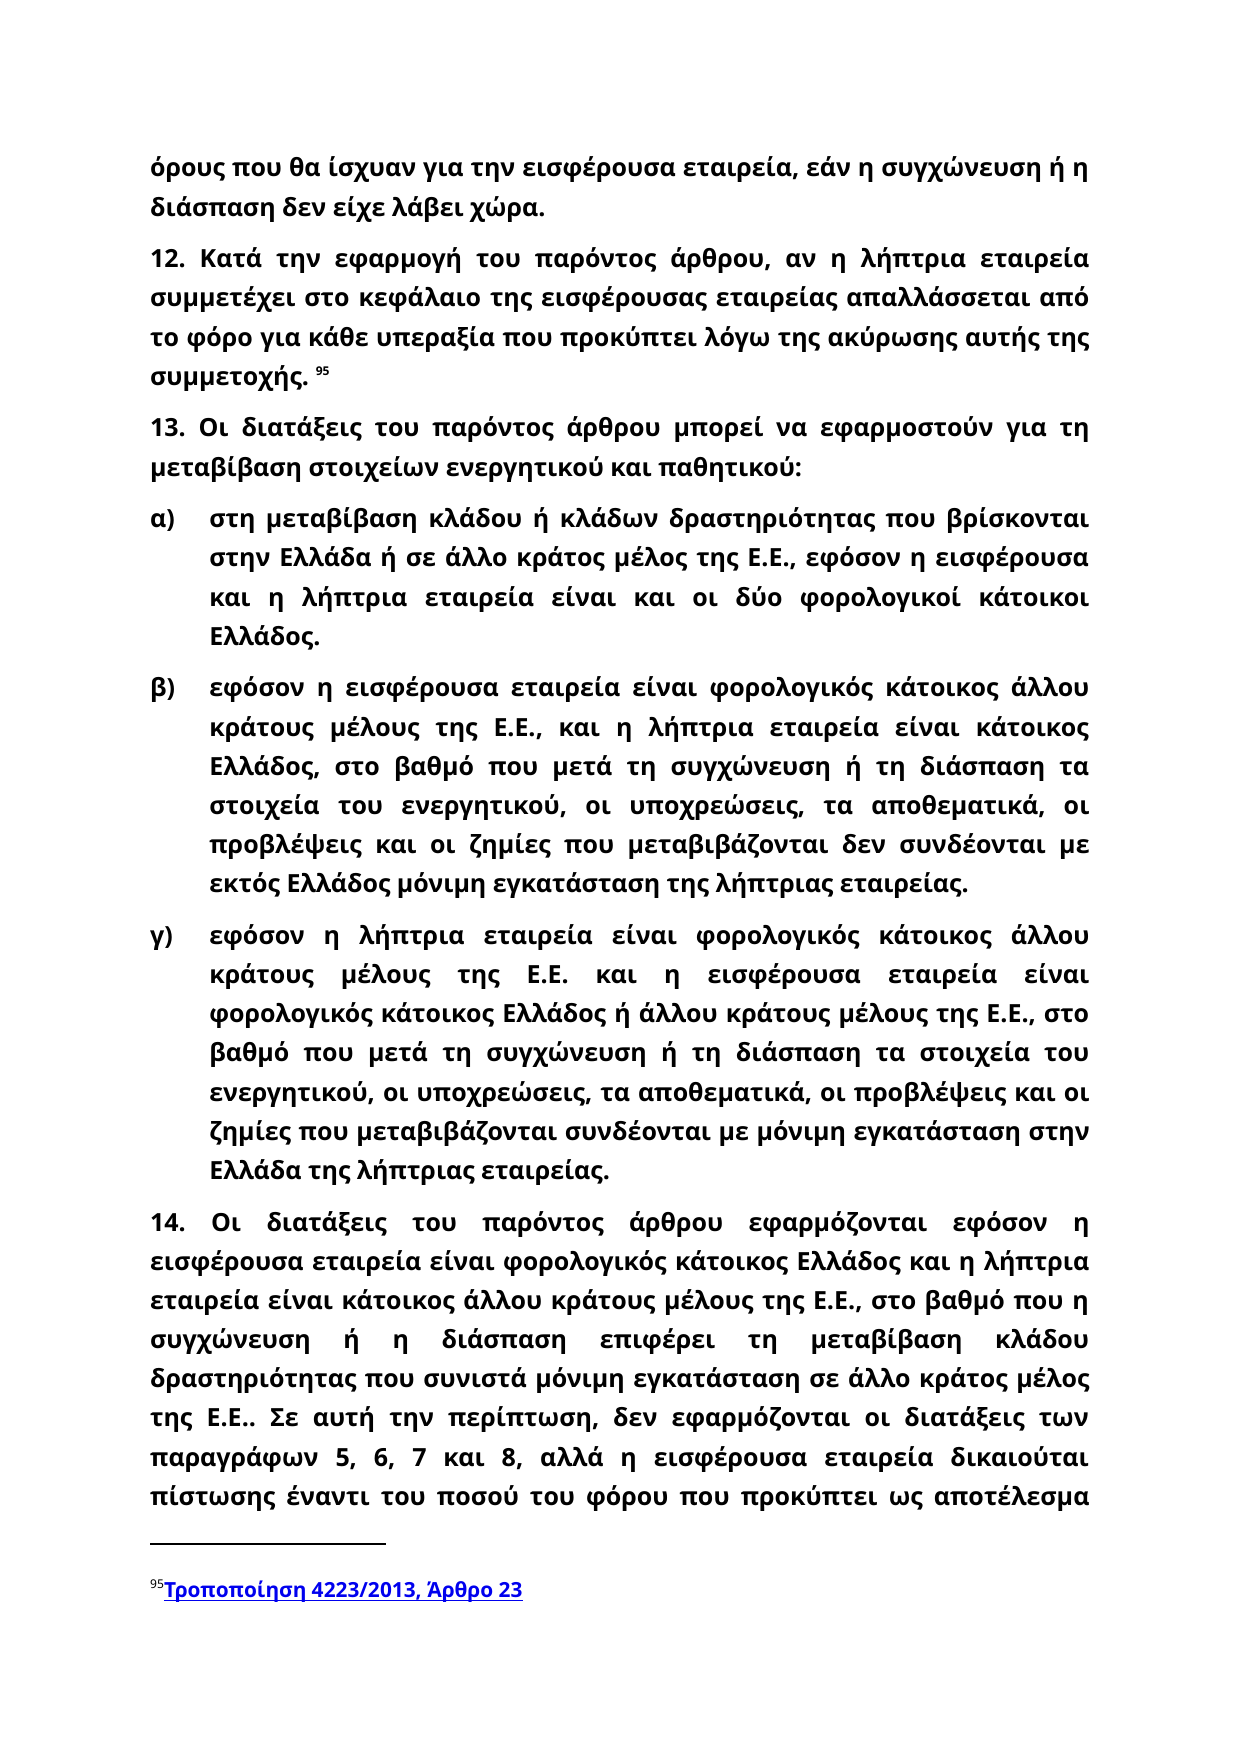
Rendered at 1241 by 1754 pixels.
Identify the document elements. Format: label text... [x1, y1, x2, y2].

list α) στη μεταβίβαση κλάδου ή κλάδων δραστηριότητας που βρίσκονται στην Ελλάδα ή σε άλλο κράτος μέλος της Ε.Ε., εφόσον η εισφέρουσα και η λήπτρια εταιρεία είναι και οι δύο φορολογικοί κάτοικοι Ελλάδος. [150, 501, 1090, 652]
text 12. Κατά την εφαρμογή του παρόντος άρθρου, αν η λήπτρια εταιρεία συμμετέχει στο κεφάλαιο της εισφέρουσας εταιρείας απαλλάσσεται από το φόρο για κάθε υπεραξία που προκύπτει λόγω της ακύρωσης αυτής της συμμετοχής. [150, 241, 1090, 392]
text 14. Οι διατάξεις του παρόντος άρθρου εφαρμόζονται εφόσον η εισφέρουσα εταιρεία είναι φορολογικός κάτοικος Ελλάδος και η λήπτρια εταιρεία είναι κάτοικος άλλου κράτους μέλους της Ε.Ε., στο βαθμό που η συγχώνευση ή η διάσπαση επιφέρει τη μεταβίβαση κλάδου δραστηριότητας που συνιστά μόνιμη εγκατάσταση σε άλλο κράτος μέλος της Ε.Ε.. Σε αυτή την περίπτωση, δεν εφαρμόζονται οι διατάξεις των παραγράφων 5, 6, 7 και 8, αλλά η εισφέρουσα εταιρεία δικαιούται πίστωσης έναντι του ποσού του φόρου που προκύπτει ως αποτέλεσμα [150, 1204, 1090, 1512]
list β) εφόσον η εισφέρουσα εταιρεία είναι φορολογικός κάτοικος άλλου κράτους μέλους της Ε.Ε., και η λήπτρια εταιρεία είναι κάτοικος Ελλάδος, στο βαθμό που μετά τη συγχώνευση ή τη διάσπαση τα στοιχεία του ενεργητικού, οι υποχρεώσεις, τα αποθεματικά, οι προβλέψεις και οι ζημίες που μεταβιβάζονται δεν συνδέονται με εκτός Ελλάδος μόνιμη εγκατάσταση της λήπτριας εταιρείας. [150, 670, 1090, 900]
list γ) εφόσον η λήπτρια εταιρεία είναι φορολογικός κάτοικος άλλου κράτους μέλους της Ε.Ε. και η εισφέρουσα εταιρεία είναι φορολογικός κάτοικος Ελλάδος ή άλλου κράτους μέλους της Ε.Ε., στο βαθμό που μετά τη συγχώνευση ή τη διάσπαση τα στοιχεία του ενεργητικού, οι υποχρεώσεις, τα αποθεματικά, οι προβλέψεις και οι ζημίες που μεταβιβάζονται συνδέονται με μόνιμη εγκατάσταση στην Ελλάδα της λήπτριας εταιρείας. [150, 917, 1090, 1187]
text όρους που θα ίσχυαν για την εισφέρουσα εταιρεία, εάν η συγχώνευση ή η διάσπαση δεν είχε λάβει χώρα. [150, 150, 1090, 223]
text Τροποποίηση 4223/2013, Άρθρο 23 [150, 1576, 1090, 1604]
text 13. Οι διατάξεις του παρόντος άρθρου μπορεί να εφαρμοστούν για τη μεταβίβαση στοιχείων ενεργητικού και παθητικού: [150, 410, 1090, 483]
